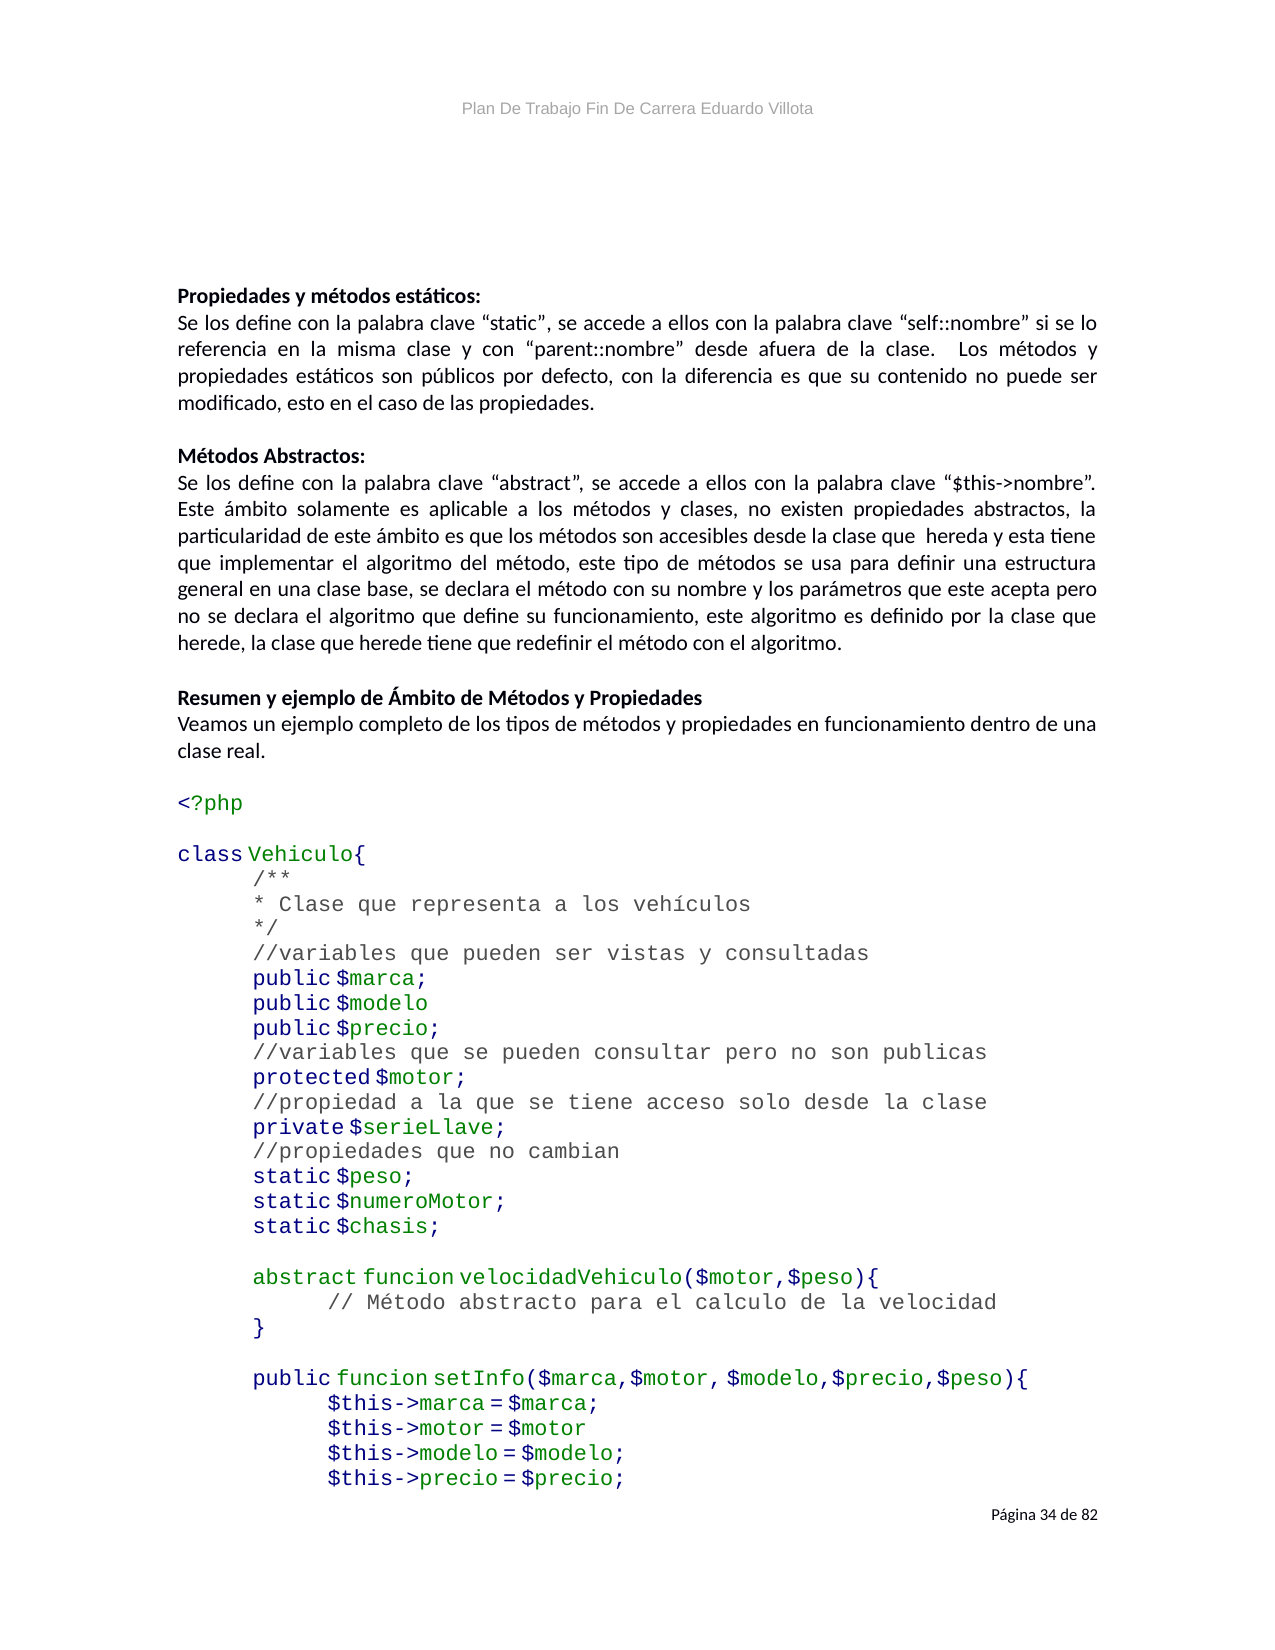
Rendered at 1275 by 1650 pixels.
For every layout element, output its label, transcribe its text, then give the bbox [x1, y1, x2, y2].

text //variables que se pueden consultar pero no son publicas [177, 1041, 1098, 1066]
text */ [177, 917, 1098, 942]
text private $serieLlave; [177, 1116, 1098, 1141]
text $this->precio = $precio; [177, 1467, 1098, 1491]
text Veamos un ejemplo completo de los tipos de métodos y propiedades en funcionamiento dentro de una clase real. [177, 710, 1098, 764]
text abstract funcion velocidadVehiculo($motor,$peso){ [177, 1266, 1098, 1291]
text Se los define con la palabra clave “static”, se accede a ellos con la palabra clave “self::nombre” si se lo referencia en la misma clase y con “parent::nombre” desde afuera de la clase. Los métodos y propiedades estáticos son públicos por defecto, con la diferencia es que su contenido no puede ser modificado, esto en el caso de las propiedades. [177, 309, 1098, 416]
text //variables que pueden ser vistas y consultadas [177, 942, 1098, 967]
text class Vehiculo{ [177, 843, 1098, 868]
text /** [177, 868, 1098, 893]
text public $modelo [177, 992, 1098, 1017]
text //propiedades que no cambian [177, 1141, 1098, 1165]
text //propiedad a la que se tiene acceso solo desde la clase [177, 1091, 1098, 1116]
text <?php [177, 792, 1098, 816]
text $this->motor = $motor [177, 1417, 1098, 1442]
text * Clase que representa a los vehículos [177, 893, 1098, 917]
text static $chasis; [177, 1215, 1098, 1240]
text public funcion setInfo($marca,$motor, $modelo,$precio,$peso){ [177, 1367, 1098, 1392]
text Se los define con la palabra clave “abstract”, se accede a ellos con la palabra clave “$this->nombre”. Este ámbito solamente es aplicable a los métodos y clases, no existen propiedades abstractos, la particularidad de este ámbito es que los métodos son accesibles desde la clase que hereda y esta tiene que implementar el algoritmo del método, este tipo de métodos se usa para definir una estructura general en una clase base, se declara el método con su nombre y los parámetros que este acepta pero no se declara el algoritmo que define su funcionamiento, este algoritmo es definido por la clase que herede, la clase que herede tiene que redefinir el método con el algoritmo. [177, 469, 1098, 656]
text } [177, 1316, 1098, 1341]
text $this->modelo = $modelo; [177, 1442, 1098, 1467]
text static $peso; [177, 1165, 1098, 1190]
text static $numeroMotor; [177, 1190, 1098, 1215]
text Métodos Abstractos: [177, 442, 1098, 469]
text Propiedades y métodos estáticos: [177, 282, 1098, 309]
text // Método abstracto para el calculo de la velocidad [177, 1291, 1098, 1316]
text public $precio; [177, 1017, 1098, 1041]
text Resumen y ejemplo de Ámbito de Métodos y Propiedades [177, 684, 1098, 710]
text public $marca; [177, 967, 1098, 992]
text $this->marca = $marca; [177, 1392, 1098, 1417]
text protected $motor; [177, 1066, 1098, 1091]
